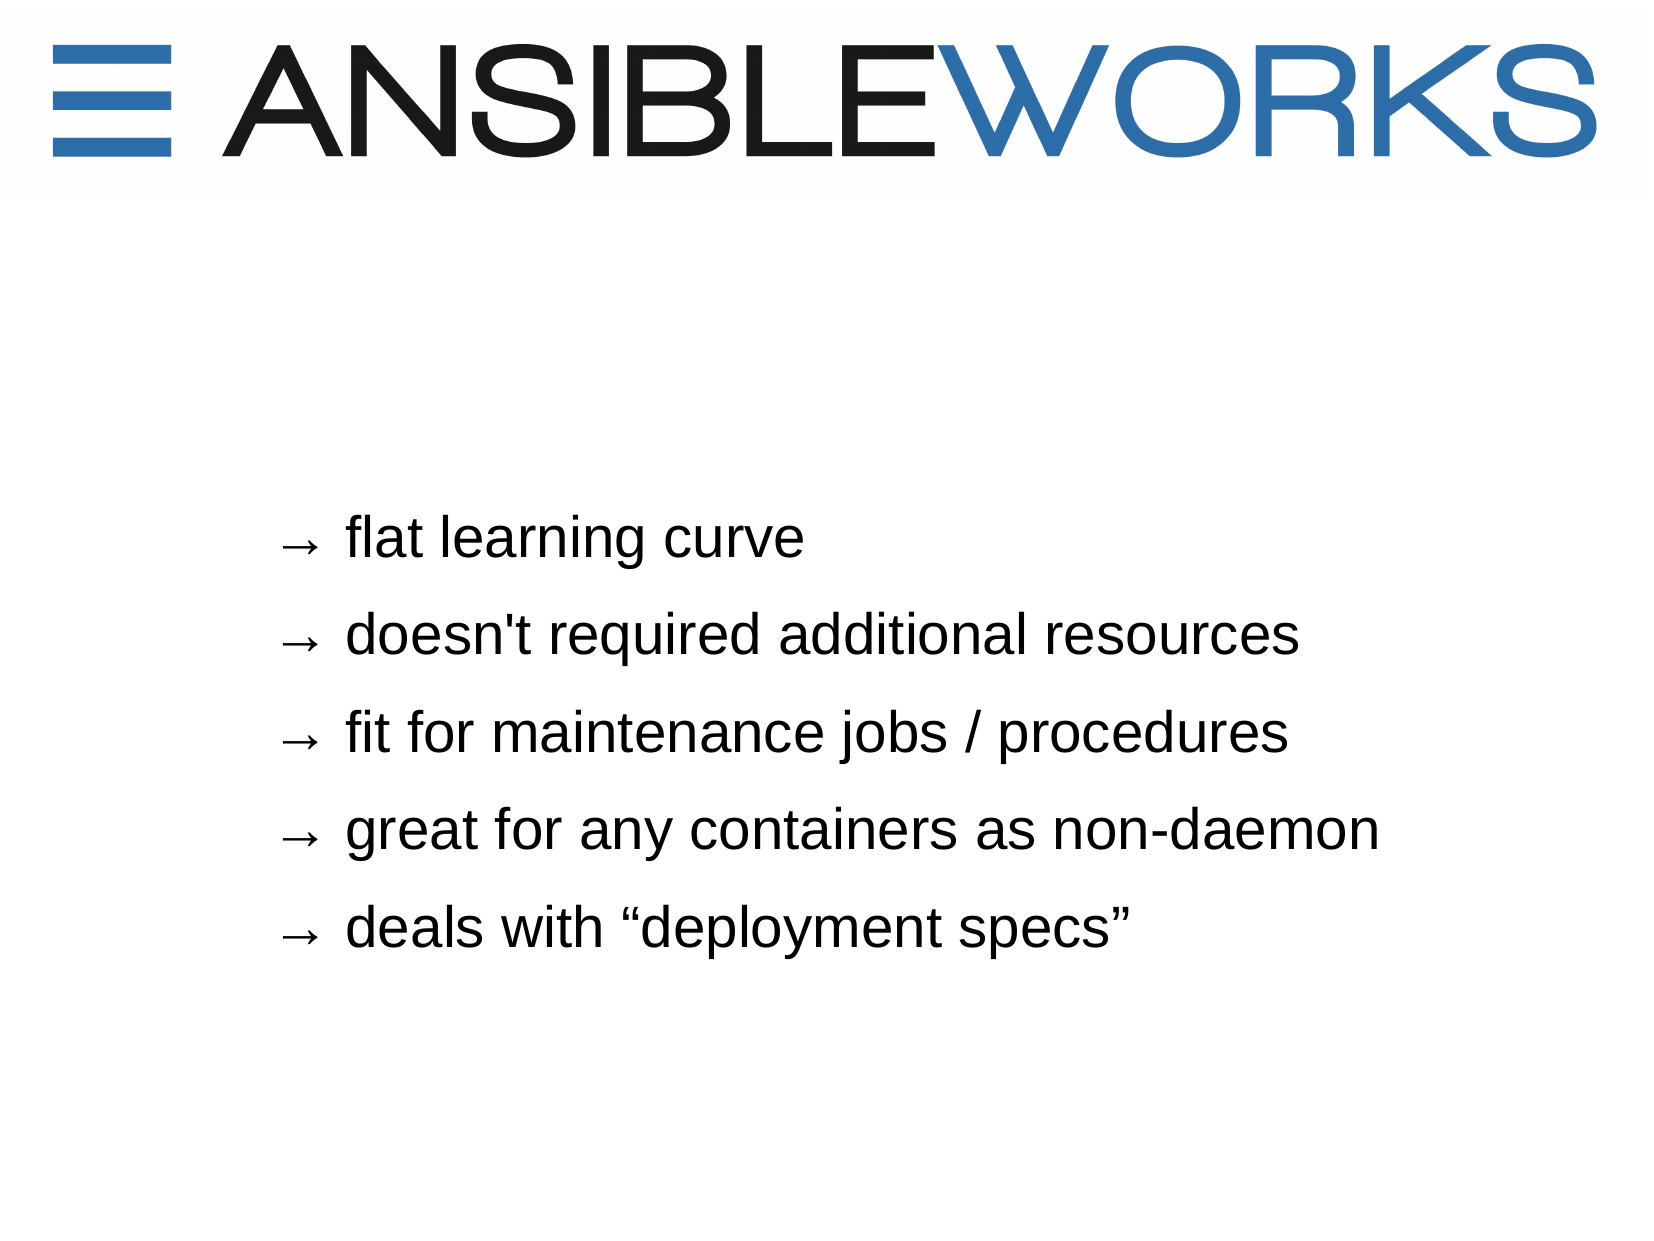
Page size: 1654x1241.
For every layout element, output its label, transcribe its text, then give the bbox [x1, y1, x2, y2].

picture [0, 2, 1654, 205]
text_box → flat learning curve → doesn't required additional resources → fit for maintenance jobs / procedures → great for any containers as non-daemon → deals with “deployment specs” [256, 465, 1398, 935]
